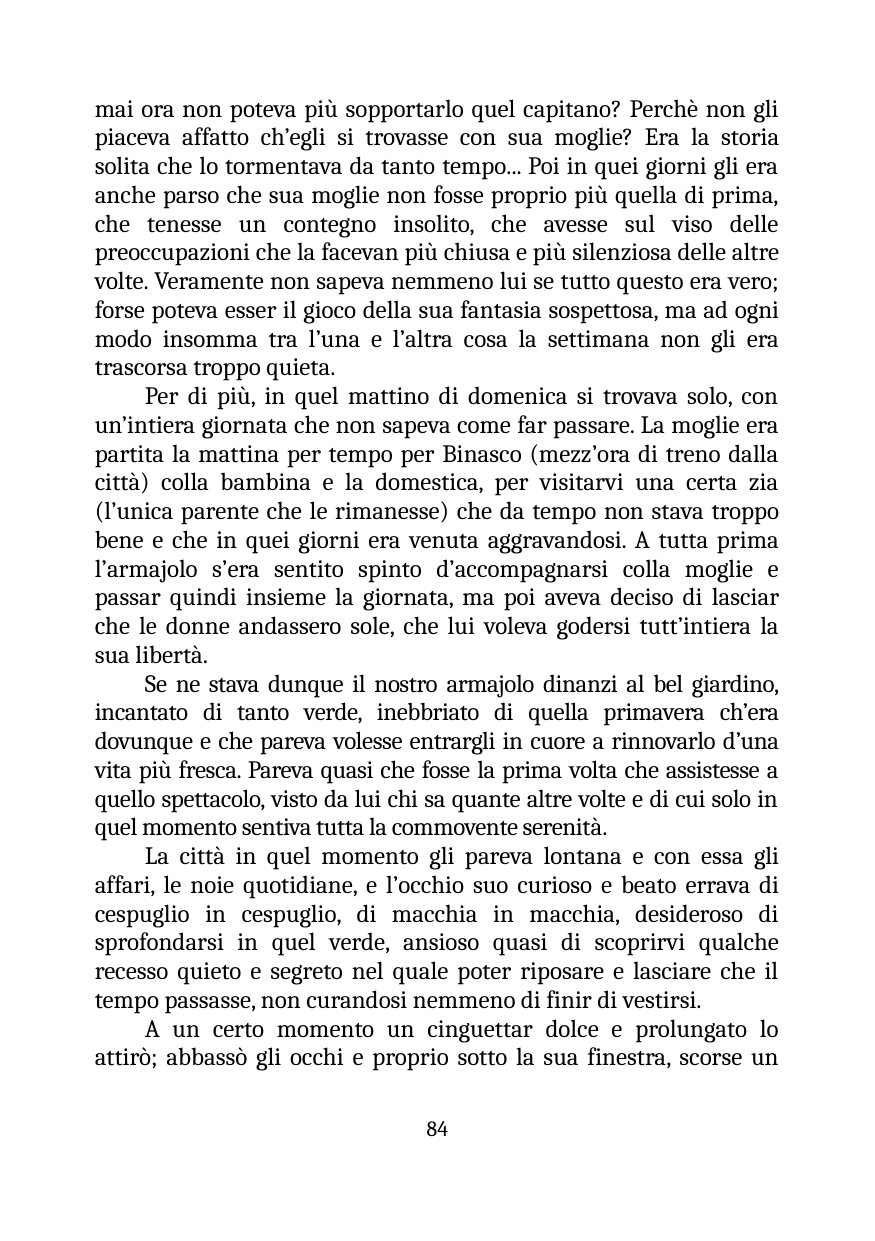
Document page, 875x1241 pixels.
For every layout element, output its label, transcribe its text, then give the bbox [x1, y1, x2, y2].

text mai ora non poteva più sopportarlo quel capitano? Perchè non gli piaceva affatto ch’egli si trovasse con sua moglie? Era la storia solita che lo tormentava da tanto tempo... Poi in quei giorni gli era anche parso che sua moglie non fosse proprio più quella di prima, che tenesse un contegno insolito, che avesse sul viso delle preoccupazioni che la facevan più chiusa e più silenziosa delle altre volte. Veramente non sapeva nemmeno lui se tutto questo era vero; forse poteva esser il gioco della sua fantasia sospettosa, ma ad ogni modo insomma tra l’una e l’altra cosa la settimana non gli era trascorsa troppo quieta. [94, 94, 779, 382]
text La città in quel momento gli pareva lontana e con essa gli affari, le noie quotidiane, e l’occhio suo curioso e beato errava di cespuglio in cespuglio, di macchia in macchia, desideroso di sprofondarsi in quel verde, ansioso quasi di scoprirvi qualche recesso quieto e segreto nel quale poter riposare e lasciare che il tempo passasse, non curandosi nemmeno di finir di vestirsi. [94, 842, 779, 1014]
text Se ne stava dunque il nostro armajolo dinanzi al bel giardino, incantato di tanto verde, inebbriato di quella primavera ch’era dovunque e che pareva volesse entrargli in cuore a rinnovarlo d’una vita più fresca. Pareva quasi che fosse la prima volta che assistesse a quello spettacolo, visto da lui chi sa quante altre volte e di cui solo in quel momento sentiva tutta la commovente serenità. [94, 669, 779, 842]
text Per di più, in quel mattino di domenica si trovava solo, con un’intiera giornata che non sapeva come far passare. La moglie era partita la mattina per tempo per Binasco (mezz’ora di treno dalla città) colla bambina e la domestica, per visitarvi una certa zia (l’unica parente che le rimanesse) che da tempo non stava troppo bene e che in quei giorni era venuta aggravandosi. A tutta prima l’armajolo s’era sentito spinto d’accompagnarsi colla moglie e passar quindi insieme la giornata, ma poi aveva deciso di lasciar che le donne andassero sole, che lui voleva godersi tutt’intiera la sua libertà. [94, 382, 779, 669]
text A un certo momento un cinguettar dolce e prolungato lo attirò; abbassò gli occhi e proprio sotto la sua finestra, scorse un [94, 1014, 779, 1072]
